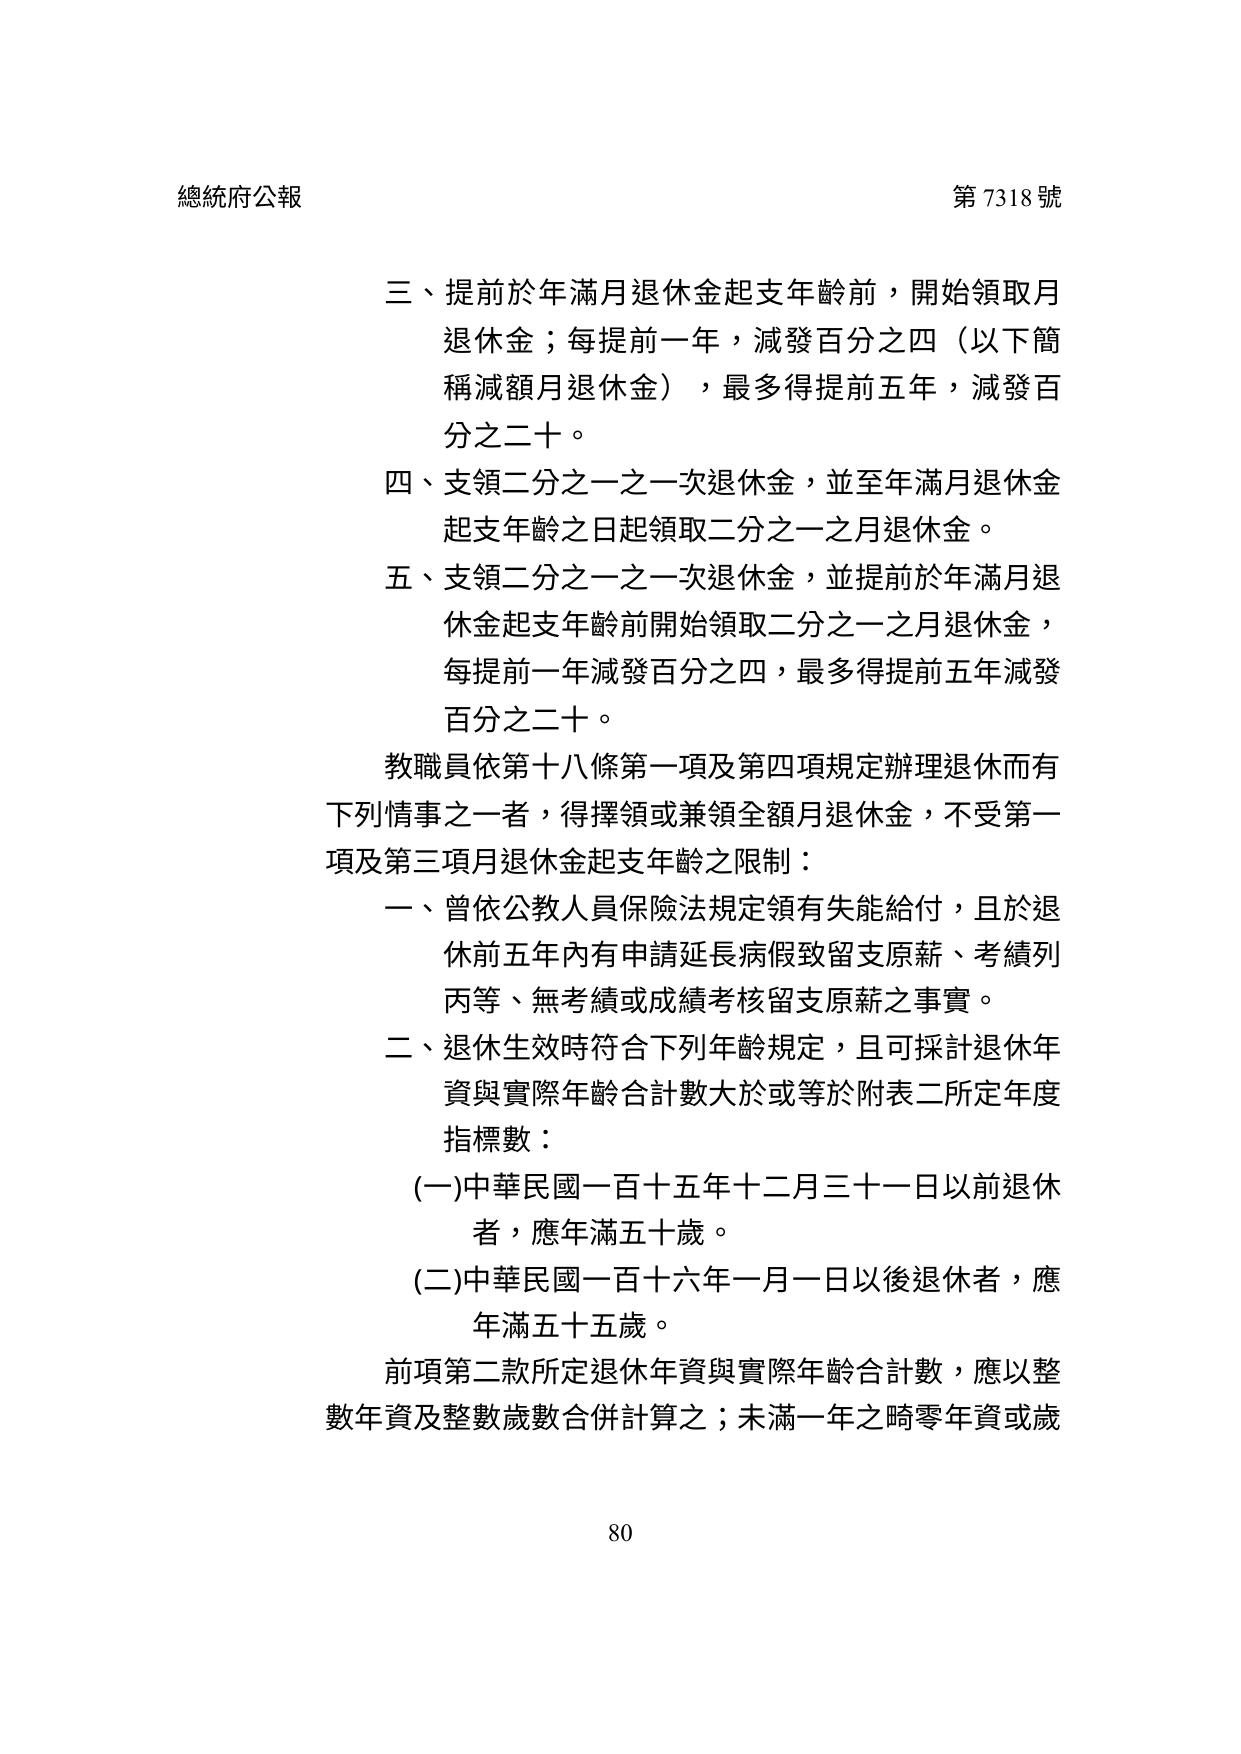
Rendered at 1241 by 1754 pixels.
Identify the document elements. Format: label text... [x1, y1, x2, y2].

text 五、支領二分之一之一次退休金，並提前於年滿月退休金起支年齡前開始領取二分之一之月退休金，每提前一年減發百分之四，最多得提前五年減發百分之二十。 [384, 550, 1063, 740]
text 二、退休生效時符合下列年齡規定，且可採計退休年資與實際年齡合計數大於或等於附表二所定年度指標數： [384, 1021, 1063, 1160]
text 一、曾依公教人員保險法規定領有失能給付，且於退休前五年內有申請延長病假致留支原薪、考績列丙等、無考績或成績考核留支原薪之事實。 [384, 882, 1063, 1021]
text 前項第二款所定退休年資與實際年齡合計數，應以整數年資及整數歲數合併計算之；未滿一年之畸零年資或歲 [325, 1346, 1063, 1438]
text (一)中華民國一百十五年十二月三十一日以前退休者，應年滿五十歲。 [413, 1160, 1063, 1253]
text (二)中華民國一百十六年一月一日以後退休者，應年滿五十五歲。 [413, 1253, 1063, 1346]
text 教職員依第十八條第一項及第四項規定辦理退休而有下列情事之一者，得擇領或兼領全額月退休金，不受第一項及第三項月退休金起支年齡之限制： [325, 740, 1063, 882]
text 四、支領二分之一之一次退休金，並至年滿月退休金起支年齡之日起領取二分之一之月退休金。 [384, 455, 1063, 550]
text 三、提前於年滿月退休金起支年齡前，開始領取月退休金；每提前一年，減發百分之四（以下簡稱減額月退休金），最多得提前五年，減發百分之二十。 [384, 266, 1063, 455]
